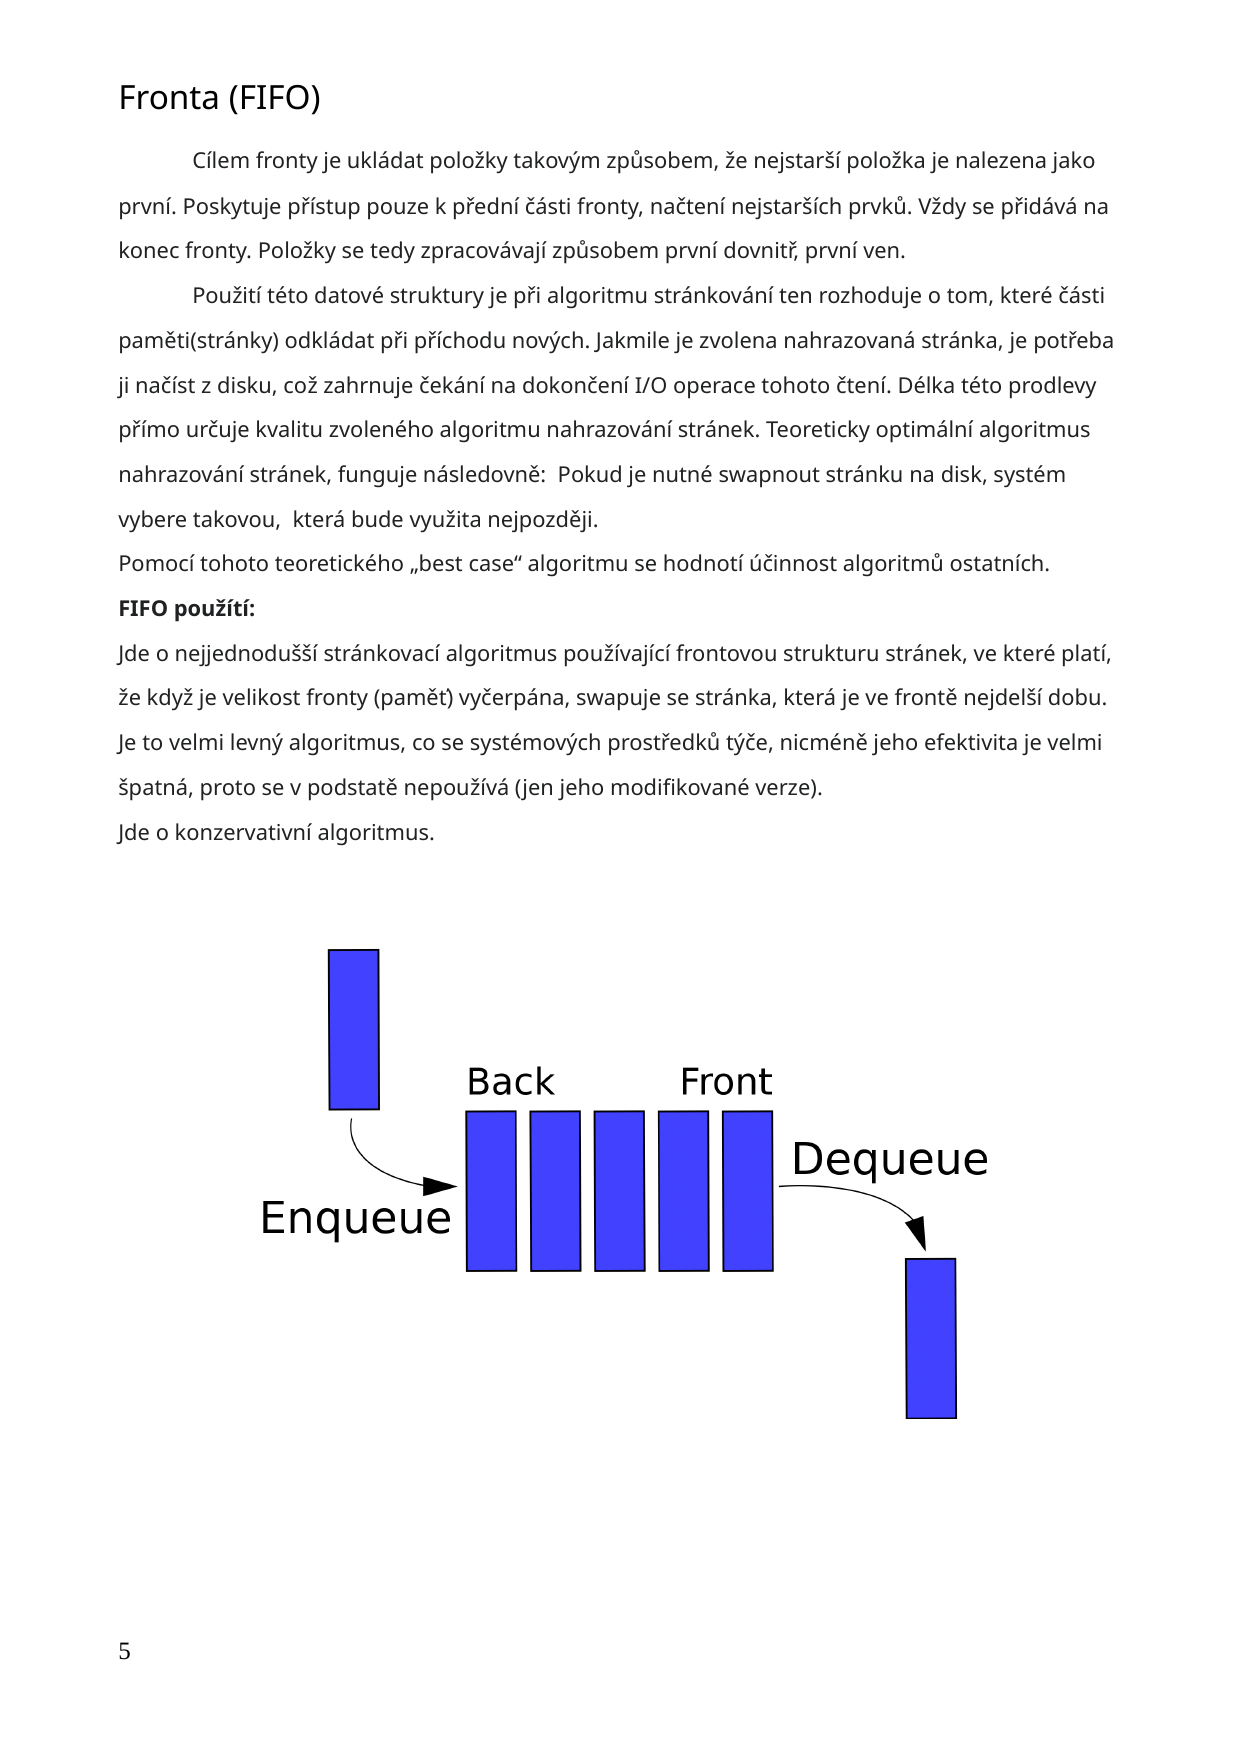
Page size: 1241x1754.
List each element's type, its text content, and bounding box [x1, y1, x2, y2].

text Fronta (FIFO) [118, 74, 1122, 119]
text Pomocí tohoto teoretického „best case“ algoritmu se hodnotí účinnost algoritmů ostatních. [118, 548, 1122, 578]
picture [248, 948, 989, 1419]
text Jde o nejjednodušší stránkovací algoritmus používající frontovou strukturu stránek, ve které platí, že když je velikost fronty (paměť) vyčerpána, swapuje se stránka, která je ve frontě nejdelší dobu. [118, 638, 1122, 712]
text Je to velmi levný algoritmus, co se systémových prostředků týče, nicméně jeho efektivita je velmi špatná, proto se v podstatě nepoužívá (jen jeho modifikované verze). [118, 727, 1122, 802]
text Použití této datové struktury je při algoritmu stránkování ten rozhoduje o tom, které části paměti(stránky) odkládat při příchodu nových. Jakmile je zvolena nahrazovaná stránka, je potřeba ji načíst z disku, což zahrnuje čekání na dokončení I/O operace tohoto čtení. Délka této prodlevy přímo určuje kvalitu zvoleného algoritmu nahrazování stránek. Teoreticky optimální algoritmus nahrazování stránek, funguje následovně: Pokud je nutné swapnout stránku na disk, systém vybere takovou, která bude využita nejpozději. [118, 280, 1122, 533]
text Jde o konzervativní algoritmus. [118, 816, 1122, 846]
text FIFO použítí: [118, 593, 1122, 623]
text Cílem fronty je ukládat položky takovým způsobem, že nejstarší položka je nalezena jako první. Poskytuje přístup pouze k přední části fronty, načtení nejstarších prvků. Vždy se přidává na konec fronty. Položky se tedy zpracovávají způsobem první dovnitř, první ven. [118, 142, 1122, 265]
